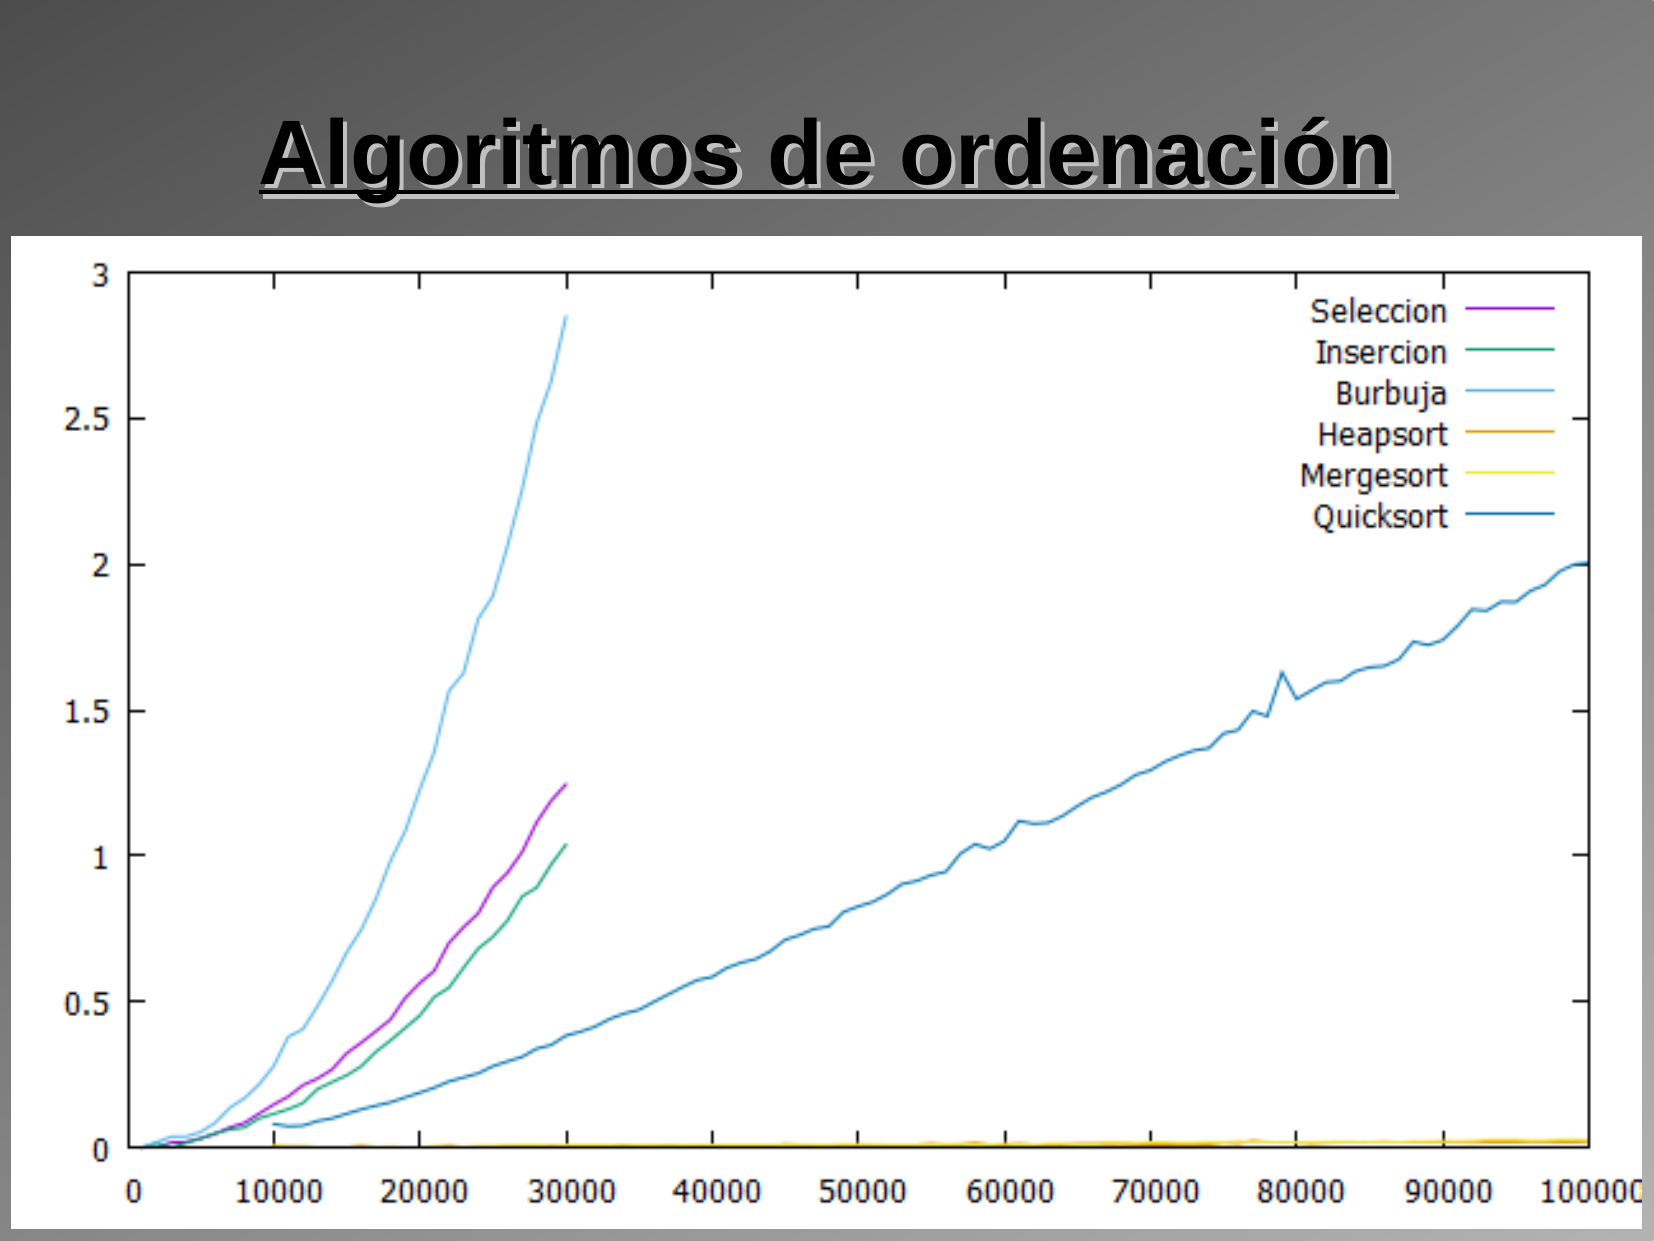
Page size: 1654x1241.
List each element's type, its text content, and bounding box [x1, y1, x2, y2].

title Algoritmos de ordenación [82, 49, 1571, 236]
picture [11, 236, 1642, 1229]
